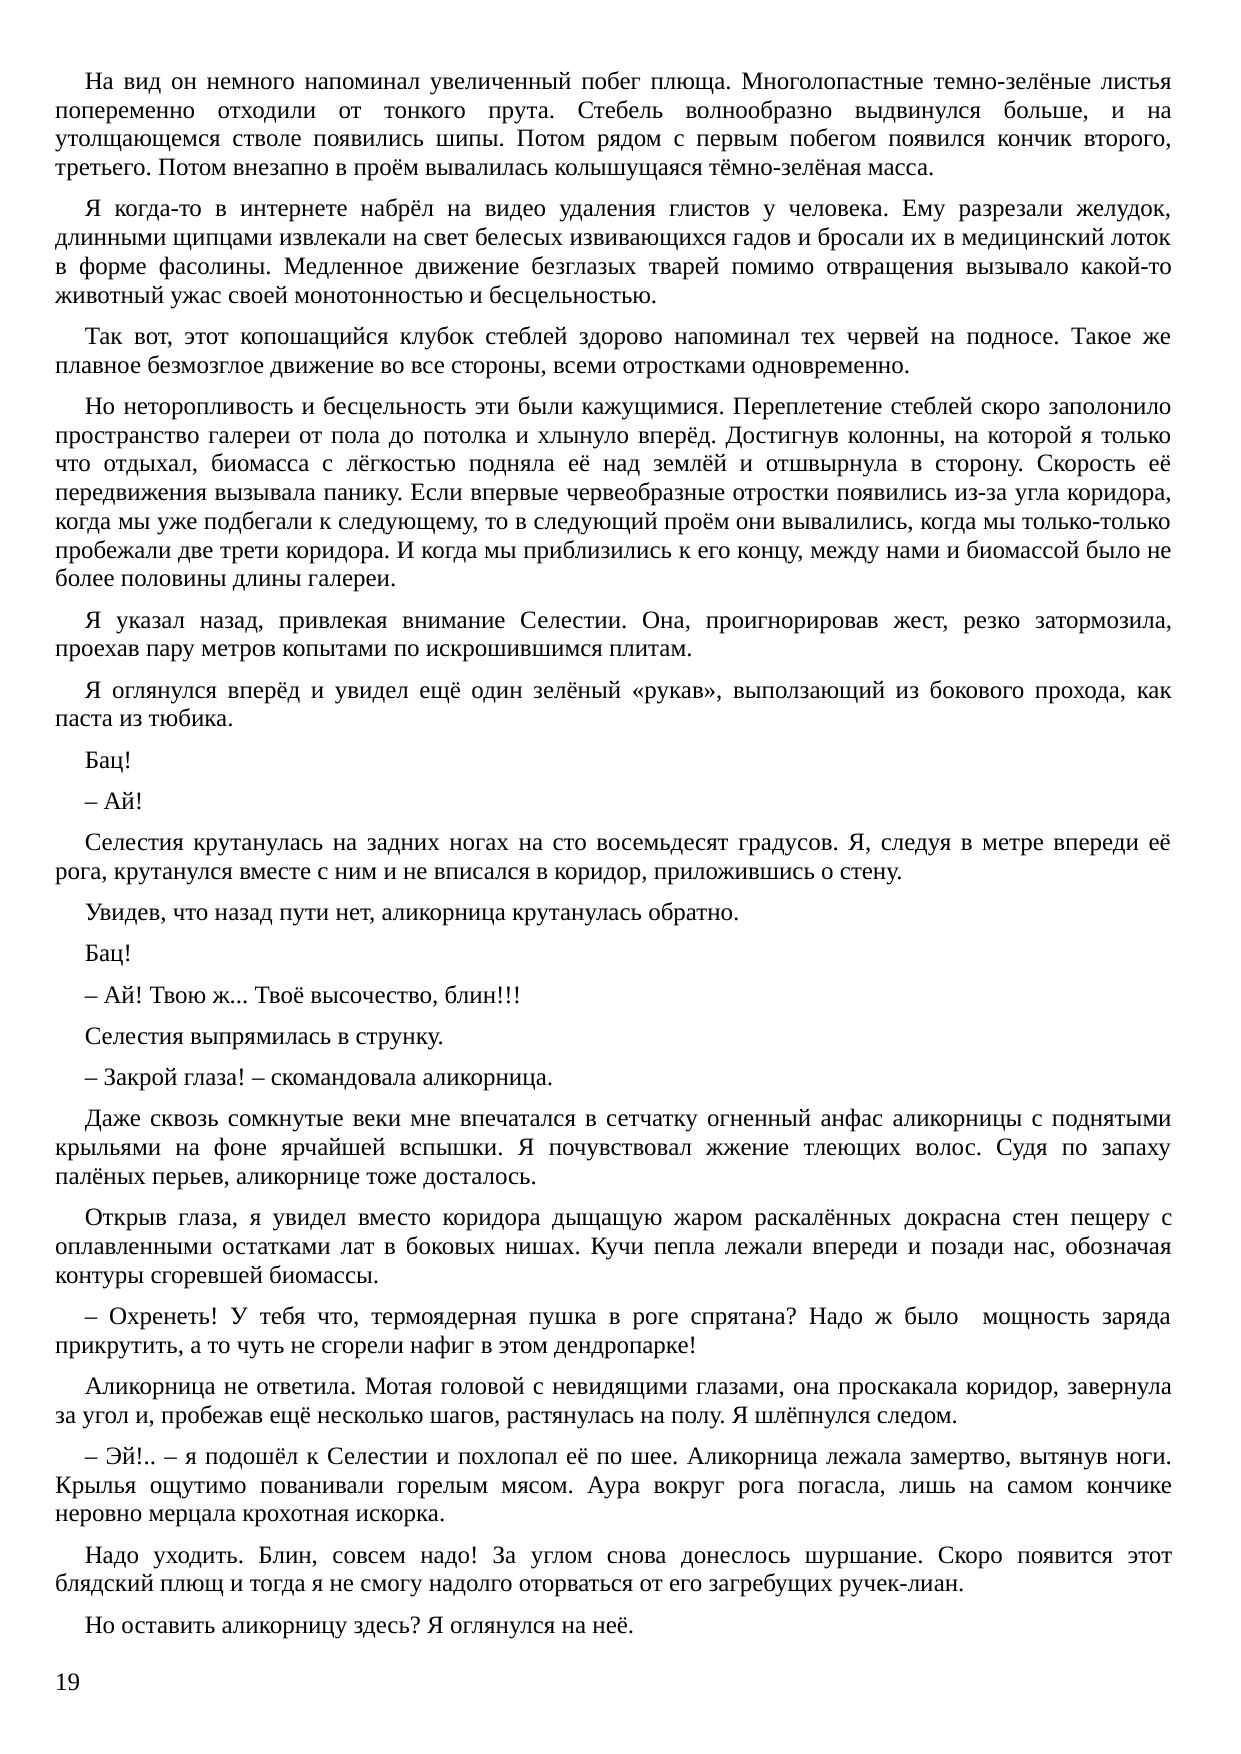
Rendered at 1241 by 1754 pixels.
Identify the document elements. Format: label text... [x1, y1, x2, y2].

text – Закрой глаза! – скомандовала аликорница. [55, 1062, 1173, 1091]
text Аликорница не ответила. Мотая головой с невидящими глазами, она проскакала коридор, завернула за угол и, пробежав ещё несколько шагов, растянулась на полу. Я шлёпнулся следом. [55, 1371, 1173, 1428]
text Но неторопливость и бесцельность эти были кажущимися. Переплетение стеблей скоро заполонило пространство галереи от пола до потолка и хлынуло вперёд. Достигнув колонны, на которой я только что отдыхал, биомасса с лёгкостью подняла её над землёй и отшвырнула в сторону. Скорость её передвижения вызывала панику. Если впервые червеобразные отростки появились из-за угла коридора, когда мы уже подбегали к следующему, то в следующий проём они вывалились, когда мы только-только пробежали две трети коридора. И когда мы приблизились к его концу, между нами и биомассой было не более половины длины галереи. [55, 391, 1173, 592]
text На вид он немного напоминал увеличенный побег плюща. Многолопастные темно-зелёные листья попеременно отходили от тонкого прута. Стебель волнообразно выдвинулся больше, и на утолщающемся стволе появились шипы. Потом рядом с первым побегом появился кончик второго, третьего. Потом внезапно в проём вывалилась колышущаяся тёмно-зелёная масса. [55, 66, 1173, 181]
text Селестия крутанулась на задних ногах на сто восемьдесят градусов. Я, следуя в метре впереди её рога, крутанулся вместе с ним и не вписался в коридор, приложившись о стену. [55, 827, 1173, 885]
text Я оглянулся вперёд и увидел ещё один зелёный «рукав», выползающий из бокового прохода, как паста из тюбика. [55, 675, 1173, 732]
text Надо уходить. Блин, совсем надо! За углом снова донеслось шуршание. Скоро появится этот блядский плющ и тогда я не смогу надолго оторваться от его загребущих ручек-лиан. [55, 1540, 1173, 1597]
text Так вот, этот копошащийся клубок стеблей здорово напоминал тех червей на подносе. Такое же плавное безмозглое движение во все стороны, всеми отростками одновременно. [55, 321, 1173, 378]
text Открыв глаза, я увидел вместо коридора дыщащую жаром раскалённых докрасна стен пещеру с оплавленными остатками лат в боковых нишах. Кучи пепла лежали впереди и позади нас, обозначая контуры сгоревшей биомассы. [55, 1202, 1173, 1288]
text Даже сквозь сомкнутые веки мне впечатался в сетчатку огненный анфас аликорницы с поднятыми крыльями на фоне ярчайшей вспышки. Я почувствовал жжение тлеющих волос. Судя по запаху палёных перьев, аликорнице тоже досталось. [55, 1103, 1173, 1190]
text Селестия выпрямилась в струнку. [55, 1021, 1173, 1050]
text – Ай! Твою ж... Твоё высочество, блин!!! [55, 980, 1173, 1008]
text Бац! [55, 938, 1173, 967]
text Бац! [55, 745, 1173, 773]
text Я указал назад, привлекая внимание Селестии. Она, проигнорировав жест, резко затормозила, проехав пару метров копытами по искрошившимся плитам. [55, 605, 1173, 662]
text Увидев, что назад пути нет, аликорница крутанулась обратно. [55, 897, 1173, 926]
text Я когда-то в интернете набрёл на видео удаления глистов у человека. Ему разрезали желудок, длинными щипцами извлекали на свет белесых извивающихся гадов и бросали их в медицинский лоток в форме фасолины. Медленное движение безглазых тварей помимо отвращения вызывало какой-то животный ужас своей монотонностью и бесцельностью. [55, 193, 1173, 308]
text – Ай! [55, 786, 1173, 815]
text – Эй!.. – я подошёл к Селестии и похлопал её по шее. Аликорница лежала замертво, вытянув ноги. Крылья ощутимо пованивали горелым мясом. Аура вокруг рога погасла, лишь на самом кончике неровно мерцала крохотная искорка. [55, 1441, 1173, 1527]
text – Охренеть! У тебя что, термоядерная пушка в роге спрятана? Надо ж было мощность заряда прикрутить, а то чуть не сгорели нафиг в этом дендропарке! [55, 1301, 1173, 1358]
text Но оставить аликорницу здесь? Я оглянулся на неё. [55, 1610, 1173, 1638]
